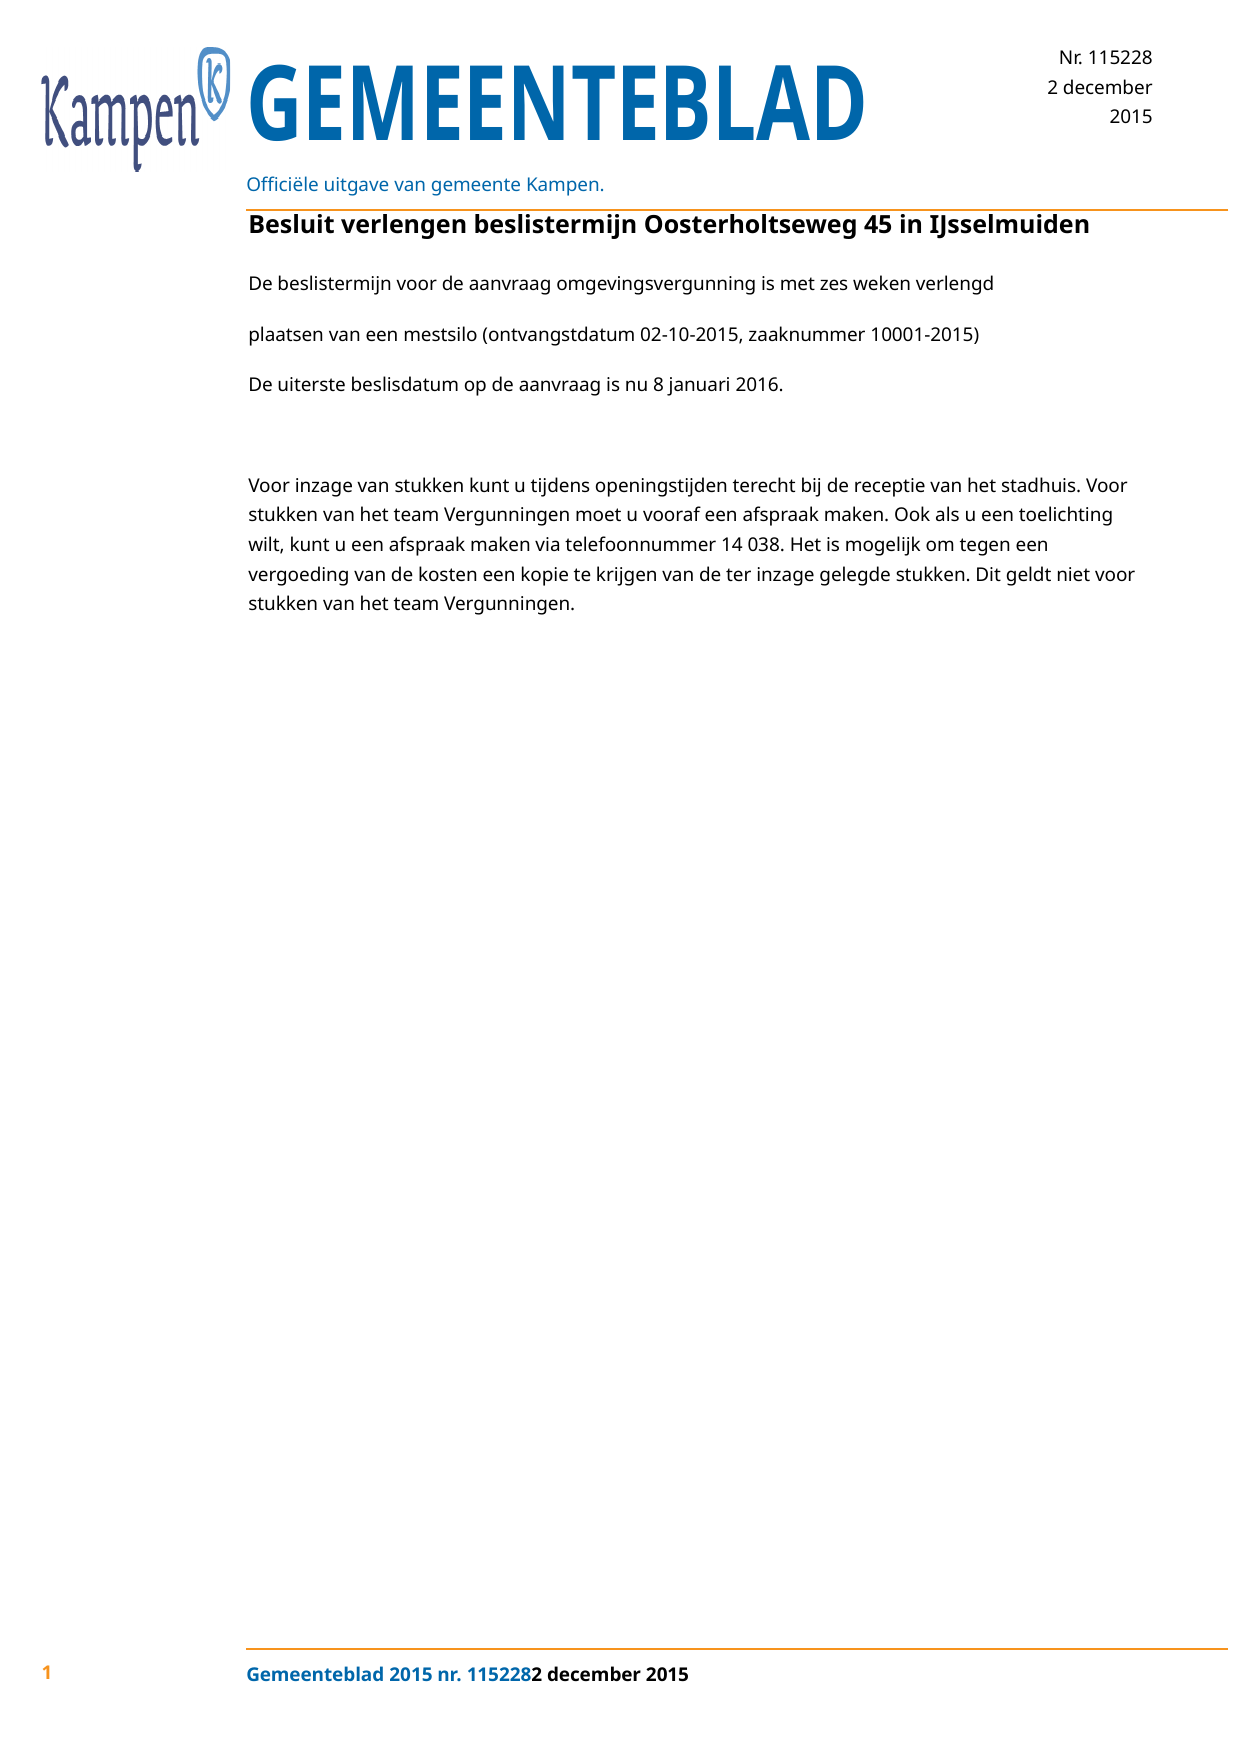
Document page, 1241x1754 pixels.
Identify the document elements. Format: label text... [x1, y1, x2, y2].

text De uiterste beslisdatum op de aanvraag is nu 8 januari 2016. [248, 371, 1152, 397]
picture [41, 47, 231, 172]
text De beslistermijn voor de aanvraag omgevingsvergunning is met zes weken verlengd [248, 270, 1152, 296]
text plaatsen van een mestsilo (ontvangstdatum 02-10-2015, zaaknummer 10001-2015) [248, 321, 1152, 346]
text Besluit verlengen beslistermijn Oosterholtseweg 45 in IJsselmuiden [248, 211, 1152, 241]
text Voor inzage van stukken kunt u tijdens openingstijden terecht bij de receptie van het stadhuis. Voor stukken van het team Vergunningen moet u vooraf een afspraak maken. Ook als u een toelichting wilt, kunt u een afspraak maken via telefoonnummer 14 038. Het is mogelijk om tegen een vergoeding van de kosten een kopie te krijgen van de ter inzage gelegde stukken. Dit geldt niet voor stukken van het team Vergunningen. [248, 472, 1152, 616]
